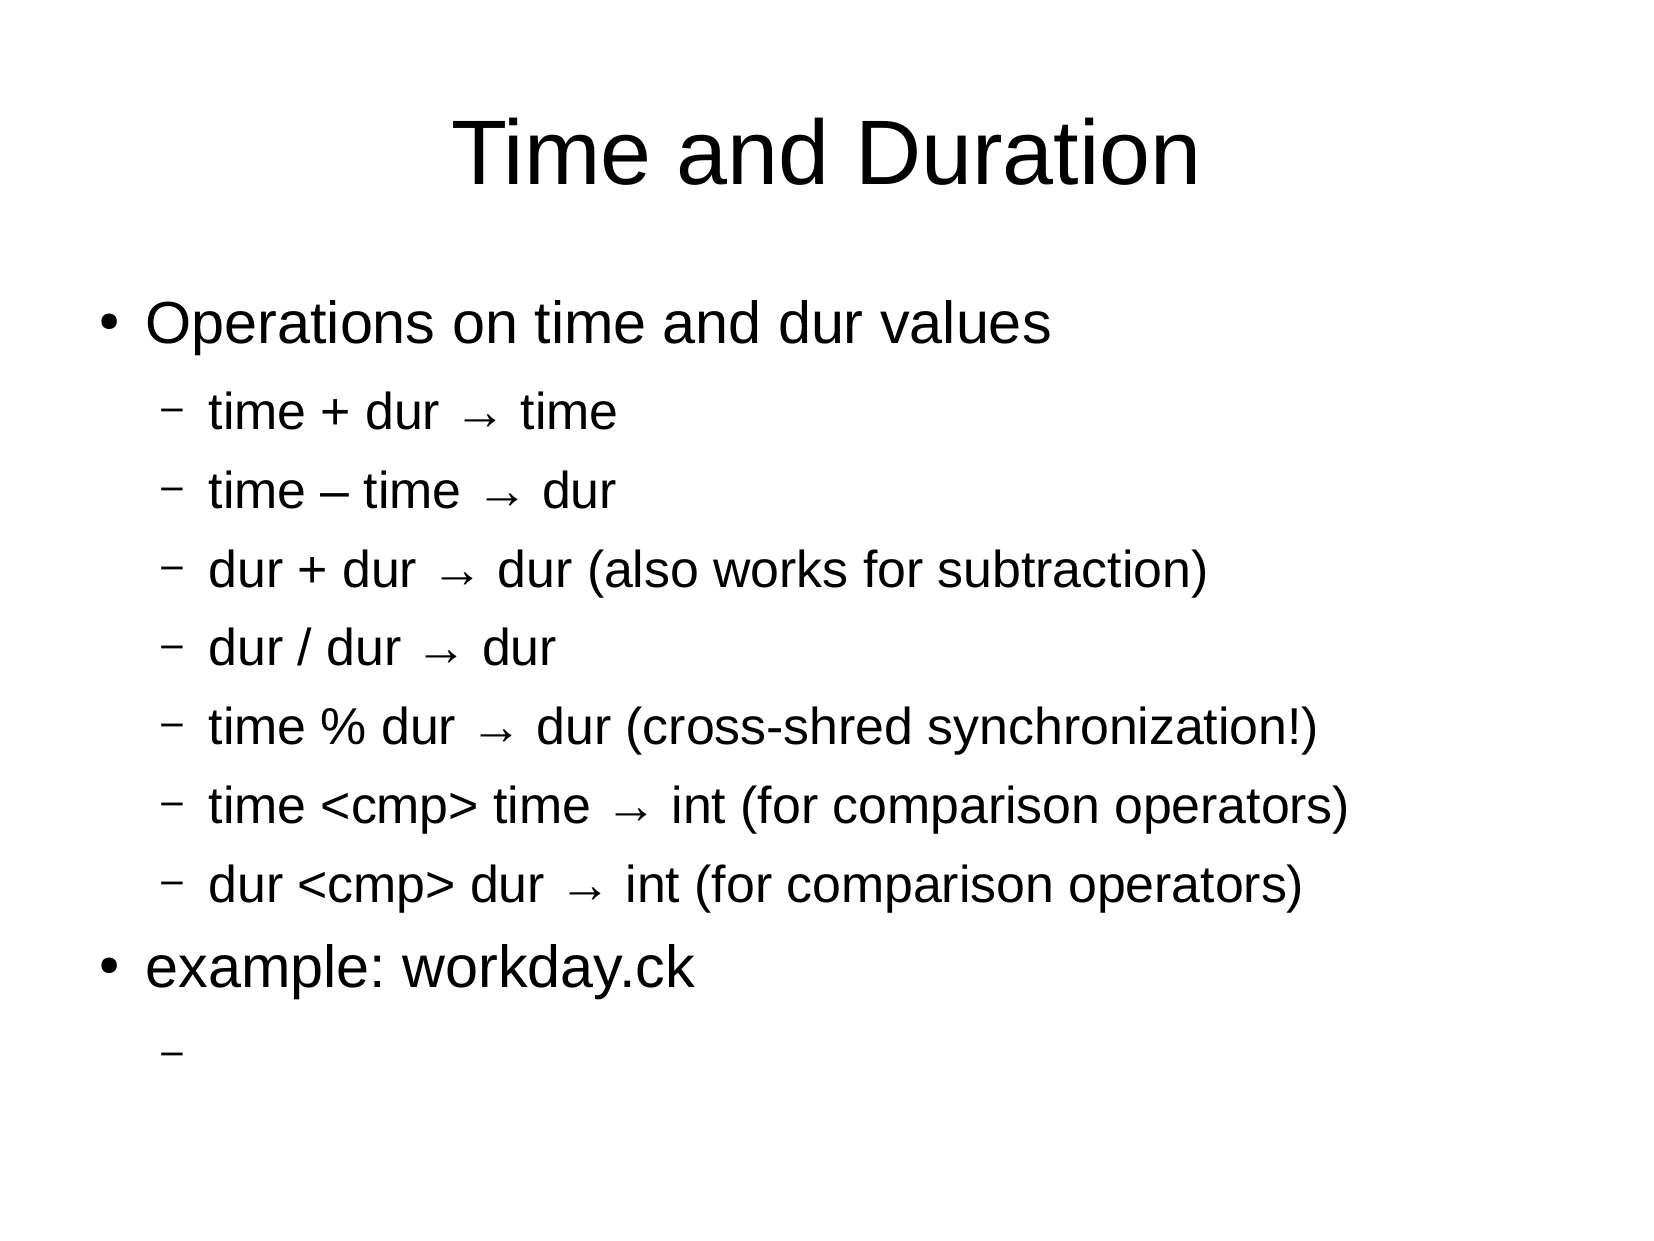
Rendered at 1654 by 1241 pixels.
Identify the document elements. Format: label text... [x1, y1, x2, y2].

title Time and Duration [82, 49, 1571, 257]
list Operations on time and dur values time + dur → time time – time → dur dur + dur → dur (also works for subtraction) dur / dur → dur time % dur → dur (cross-shred synchronization!) time <cmp> time → int (for comparison operators) dur <cmp> dur → int (for comparison operators) example: workday.ck [82, 290, 1538, 1010]
